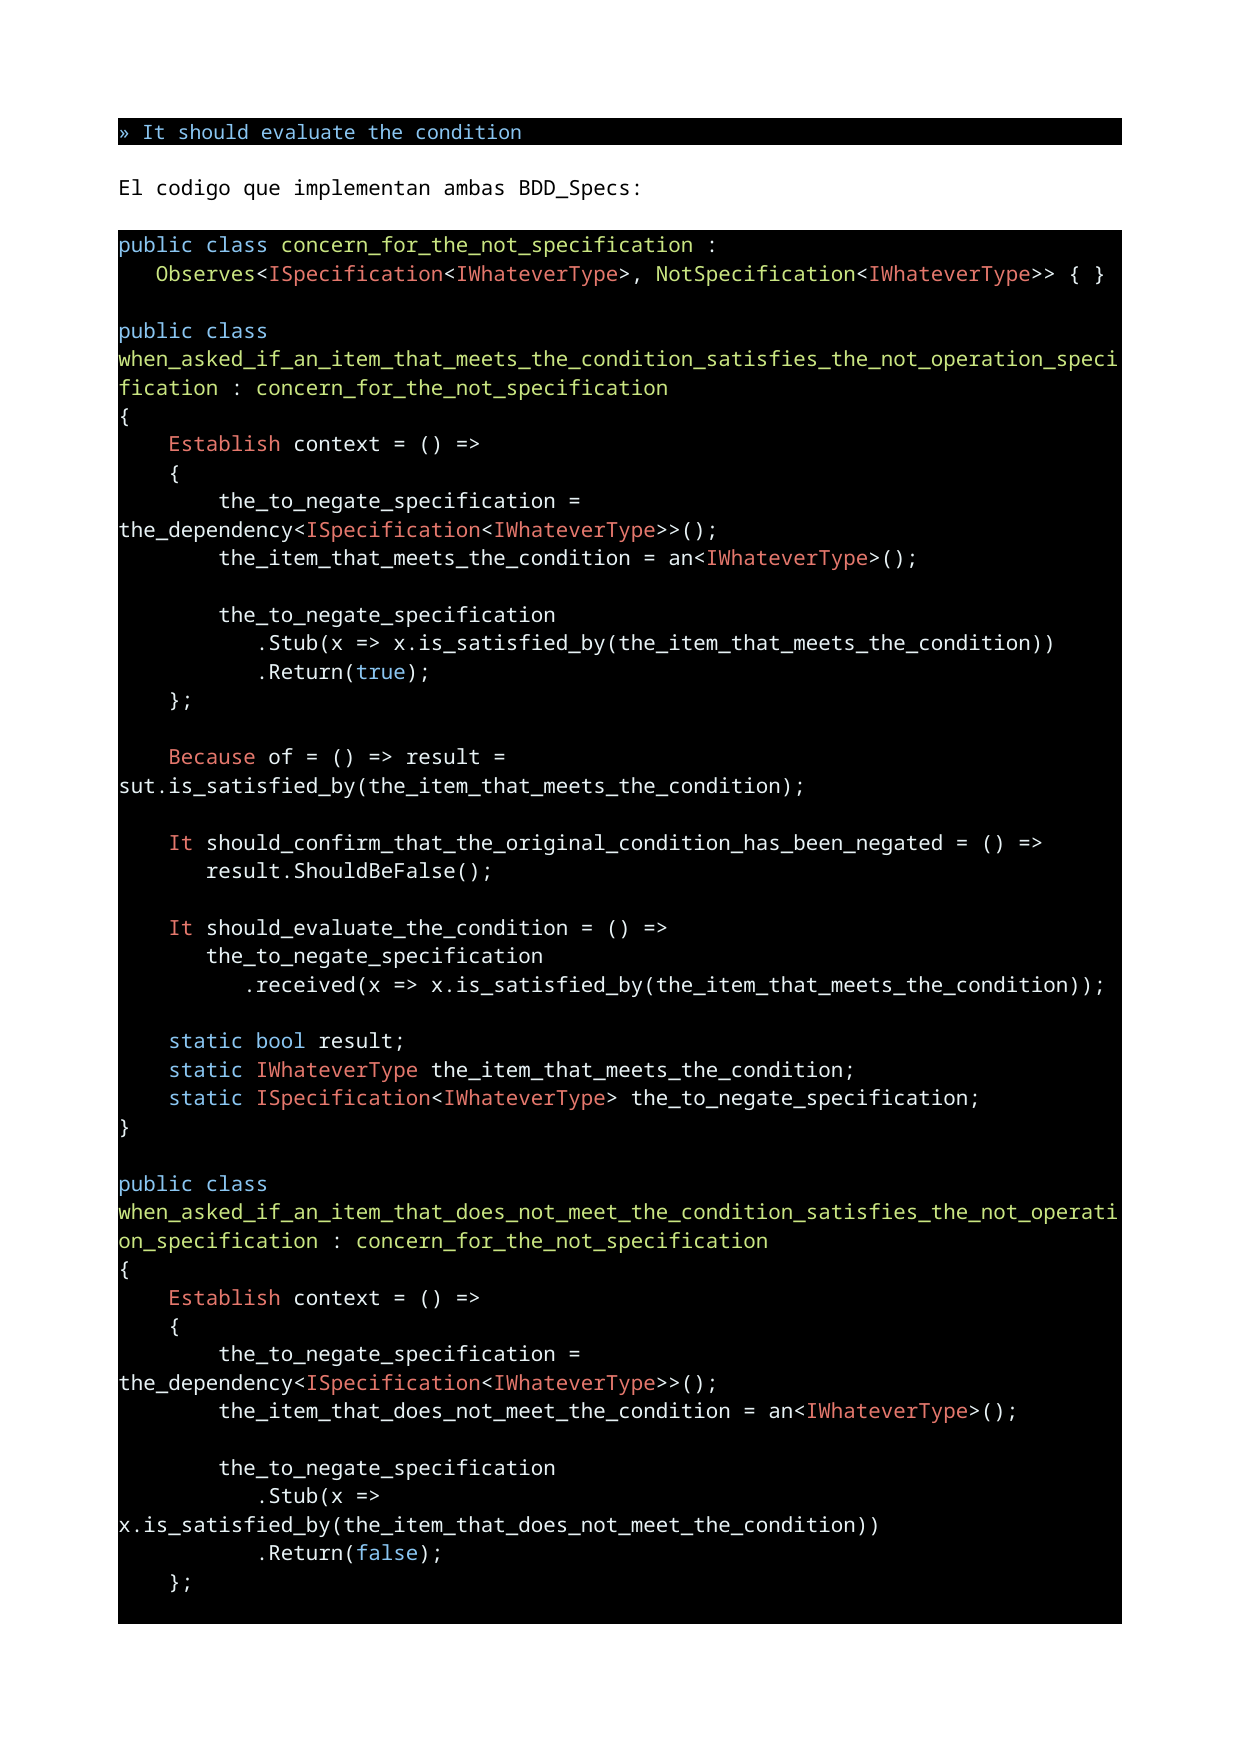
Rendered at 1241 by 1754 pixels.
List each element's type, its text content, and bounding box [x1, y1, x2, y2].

text { [118, 1311, 1122, 1339]
text It should_evaluate_the_condition = () => [118, 913, 1122, 941]
text » It should evaluate the condition [118, 118, 1122, 145]
text static bool result; [118, 1027, 1122, 1055]
text Establish context = () => [118, 429, 1122, 458]
text result.ShouldBeFalse(); [118, 856, 1122, 884]
text public class concern_for_the_not_specification : [118, 230, 1122, 259]
text the_item_that_meets_the_condition = an<IWhateverType>(); [118, 543, 1122, 572]
text .Stub(x => x.is_satisfied_by(the_item_that_meets_the_condition)) [118, 628, 1122, 657]
text static ISpecification<IWhateverType> the_to_negate_specification; [118, 1083, 1122, 1112]
text the_to_negate_specification [118, 1453, 1122, 1482]
text the_item_that_does_not_meet_the_condition = an<IWhateverType>(); [118, 1396, 1122, 1425]
text Establish context = () => [118, 1283, 1122, 1311]
text }; [118, 1567, 1122, 1595]
text .Stub(x => x.is_satisfied_by(the_item_that_does_not_meet_the_condition)) [118, 1482, 1122, 1538]
text } [118, 1112, 1122, 1140]
text the_to_negate_specification = the_dependency<ISpecification<IWhateverType>>(); [118, 486, 1122, 543]
text El codigo que implementan ambas BDD_Specs: [118, 173, 1122, 202]
text public class when_asked_if_an_item_that_does_not_meet_the_condition_satisfies_the_not_operation_specification : concern_for_the_not_specification [118, 1169, 1122, 1254]
text It should_confirm_that_the_original_condition_has_been_negated = () => [118, 828, 1122, 856]
text Because of = () => result = sut.is_satisfied_by(the_item_that_meets_the_condition); [118, 742, 1122, 799]
text static IWhateverType the_item_that_meets_the_condition; [118, 1055, 1122, 1083]
text the_to_negate_specification [118, 941, 1122, 970]
text Observes<ISpecification<IWhateverType>, NotSpecification<IWhateverType>> { } [118, 259, 1122, 287]
text the_to_negate_specification [118, 600, 1122, 628]
text { [118, 458, 1122, 486]
text .Return(true); [118, 657, 1122, 685]
text { [118, 1254, 1122, 1283]
text public class when_asked_if_an_item_that_meets_the_condition_satisfies_the_not_operation_specification : concern_for_the_not_specification [118, 316, 1122, 401]
text .received(x => x.is_satisfied_by(the_item_that_meets_the_condition)); [118, 970, 1122, 998]
text the_to_negate_specification = the_dependency<ISpecification<IWhateverType>>(); [118, 1339, 1122, 1396]
text }; [118, 685, 1122, 714]
text { [118, 401, 1122, 429]
text .Return(false); [118, 1538, 1122, 1567]
